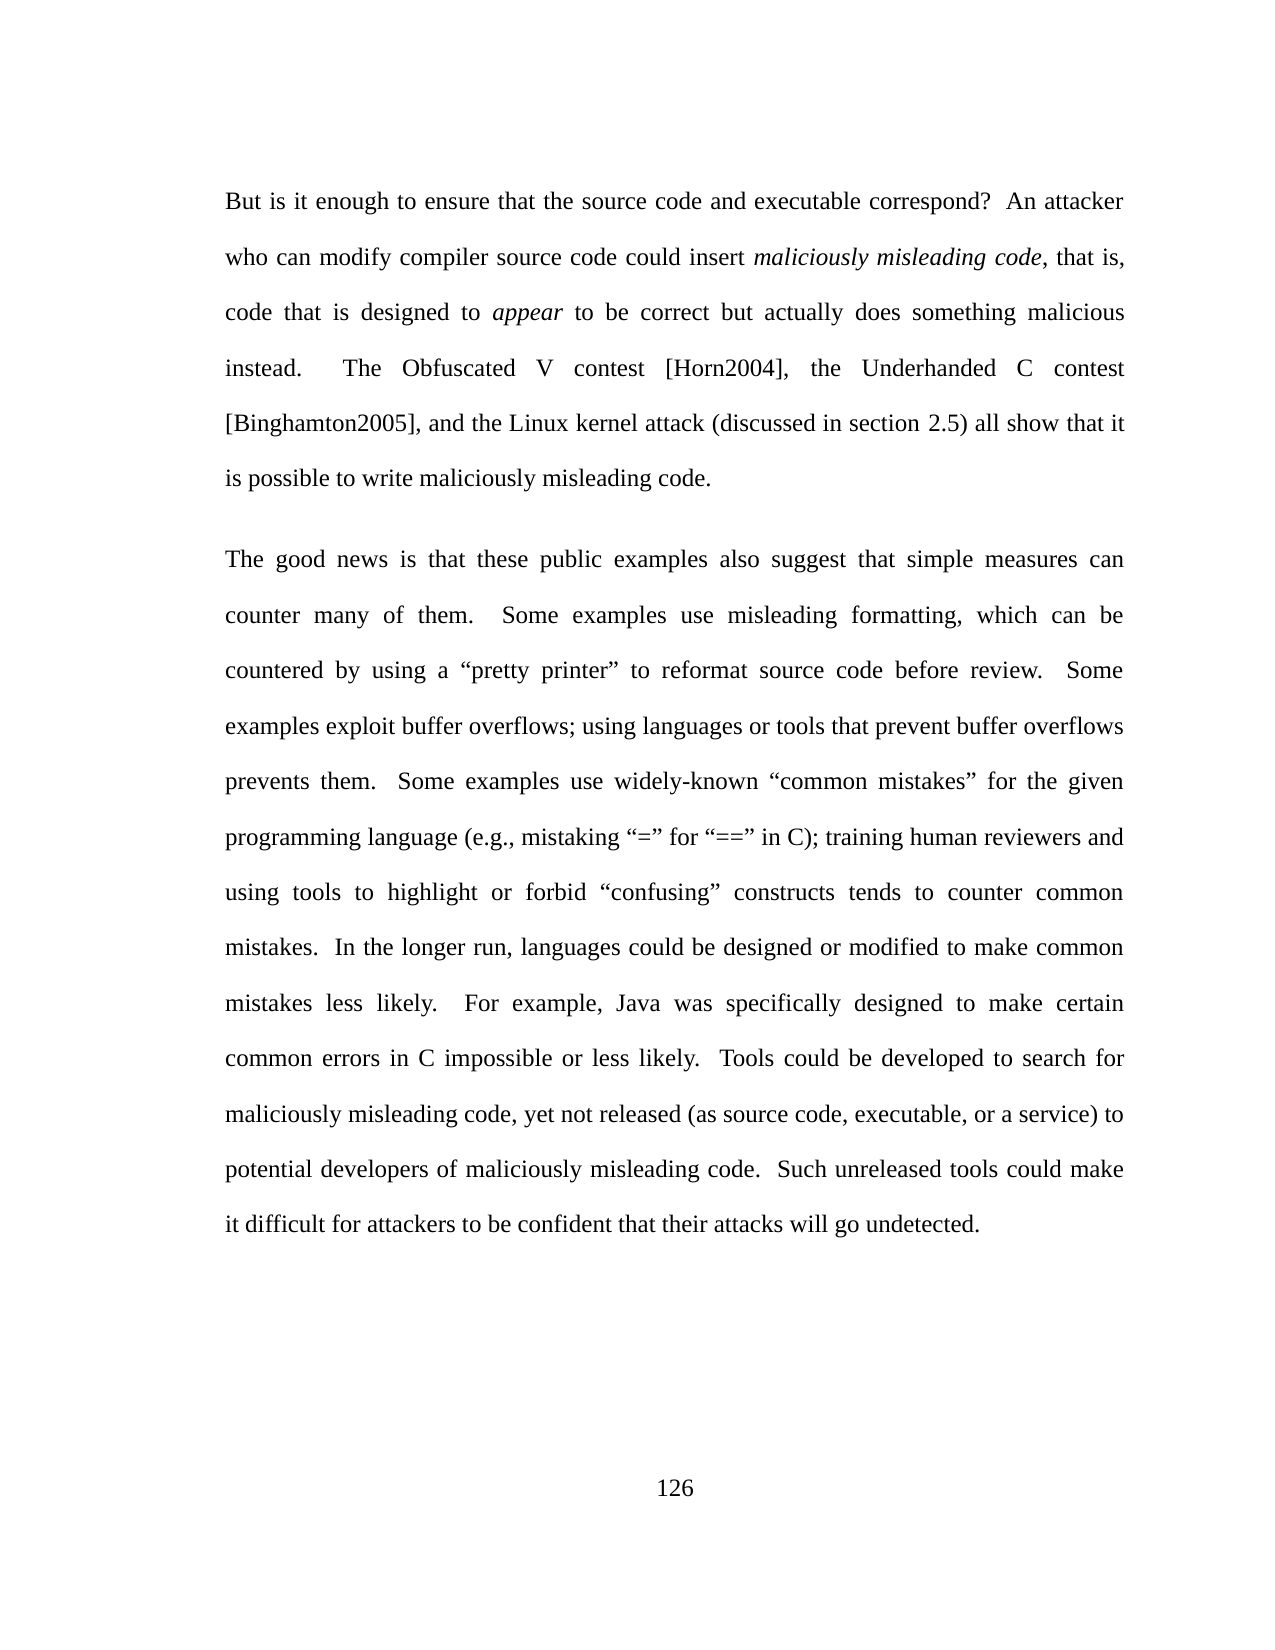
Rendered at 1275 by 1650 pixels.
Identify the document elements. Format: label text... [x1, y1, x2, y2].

text The good news is that these public examples also suggest that simple measures can counter many of them. Some examples use misleading formatting, which can be countered by using a “pretty printer” to reformat source code before review. Some examples exploit buffer overflows; using languages or tools that prevent buffer overflows prevents them. Some examples use widely-known “common mistakes” for the given programming language (e.g., mistaking “=” for “==” in C); training human reviewers and using tools to highlight or forbid “confusing” constructs tends to counter common mistakes. In the longer run, languages could be designed or modified to make common mistakes less likely. For example, Java was specifically designed to make certain common errors in C impossible or less likely. Tools could be developed to search for maliciously misleading code, yet not released (as source code, executable, or a service) to potential developers of maliciously misleading code. Such unreleased tools could make it difficult for attackers to be confident that their attacks will go undetected. [225, 546, 1125, 1238]
text But is it enough to ensure that the source code and executable correspond? An attacker who can modify compiler source code could insert maliciously misleading code, that is, code that is designed to appear to be correct but actually does something malicious instead. The Obfuscated V contest [Horn2004], the Underhanded C contest [Binghamton2005], and the Linux kernel attack (discussed in section 2.5) all show that it is possible to write maliciously misleading code. [225, 187, 1125, 492]
